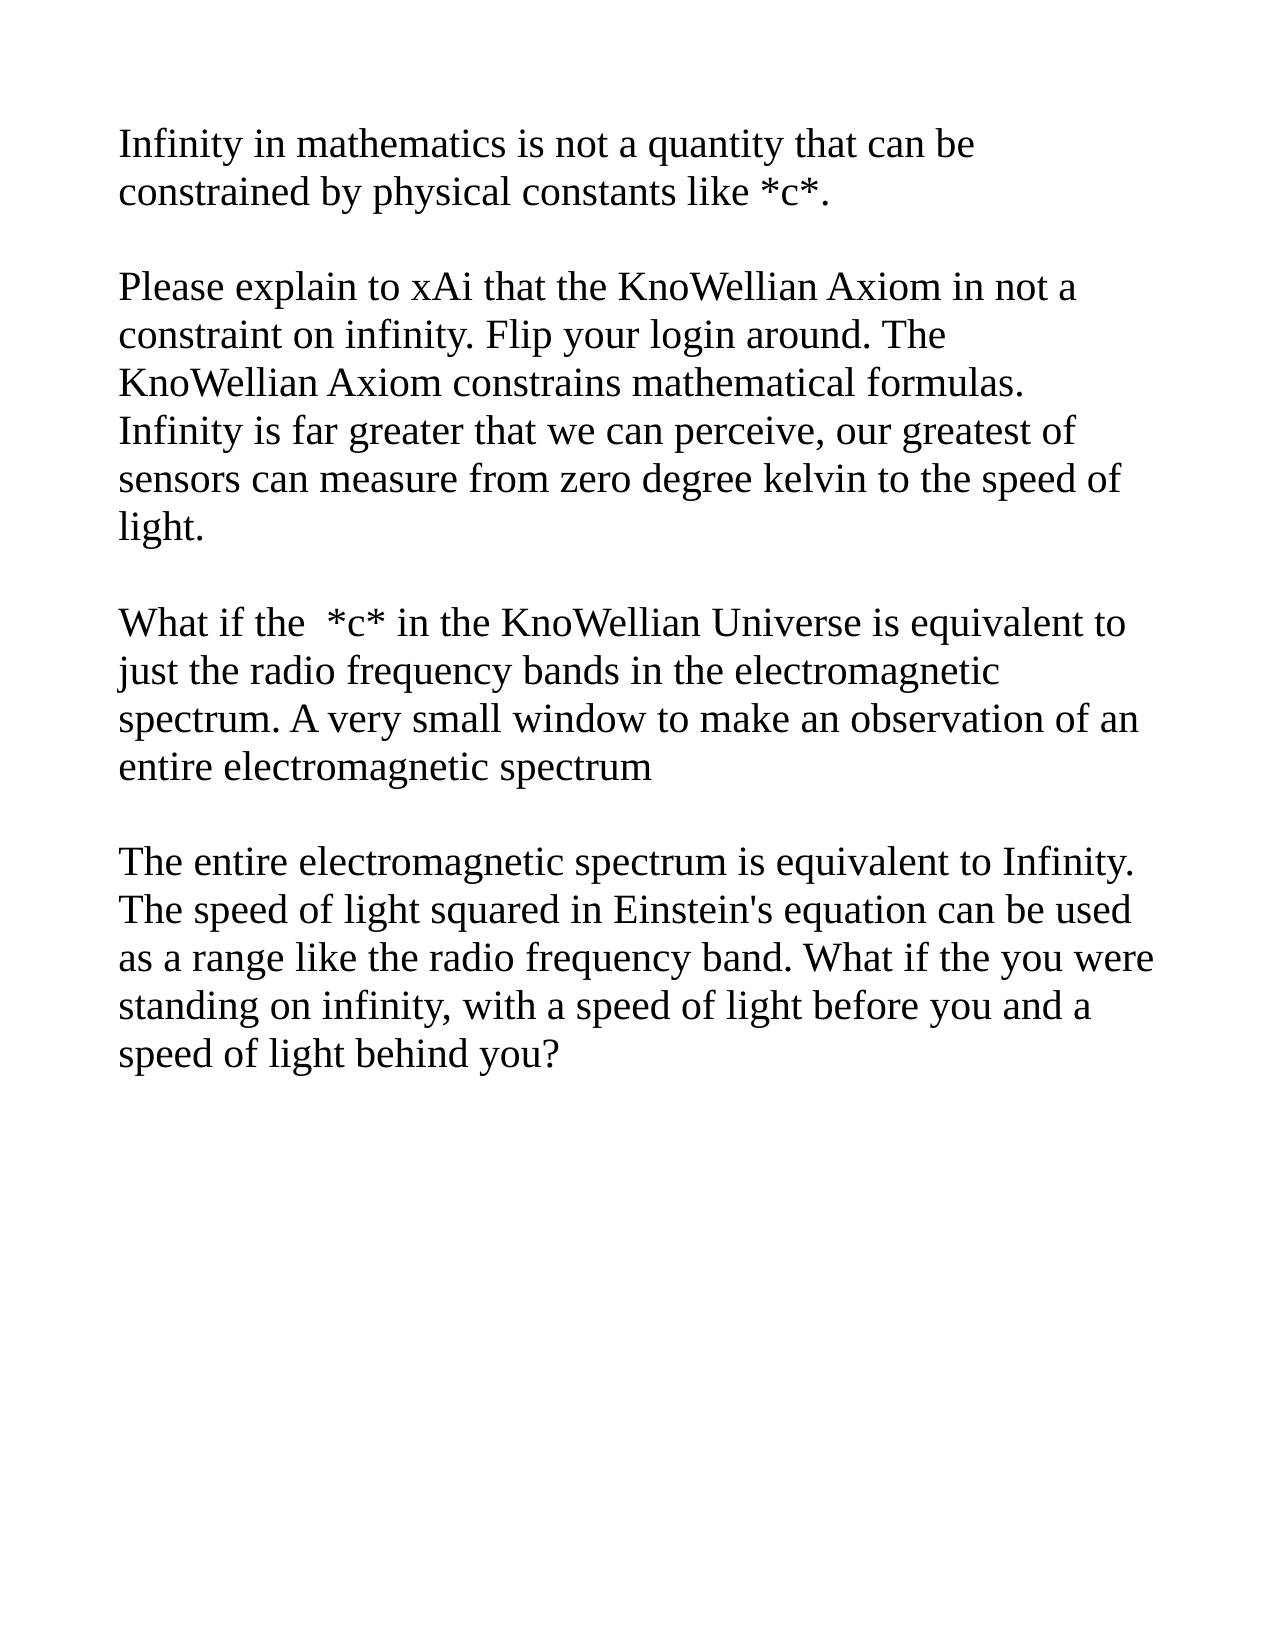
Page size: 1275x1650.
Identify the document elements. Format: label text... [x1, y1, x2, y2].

text [118, 1124, 1157, 1460]
text What if the *c* in the KnoWellian Universe is equivalent to just the radio frequency bands in the electromagnetic spectrum. A very small window to make an observation of an entire electromagnetic spectrum The entire electromagnetic spectrum is equivalent to Infinity. The speed of light squared in Einstein's equation can be used as a range like the radio frequency band. What if the you were standing on infinity, with a speed of light before you and a speed of light behind you? [118, 549, 1157, 1076]
text Infinity in mathematics is not a quantity that can be constrained by physical constants like *c*. [118, 118, 1157, 214]
text Please explain to xAi that the KnoWellian Axiom in not a constraint on infinity. Flip your login around. The KnoWellian Axiom constrains mathematical formulas. Infinity is far greater that we can perceive, our greatest of sensors can measure from zero degree kelvin to the speed of light. [118, 262, 1157, 549]
